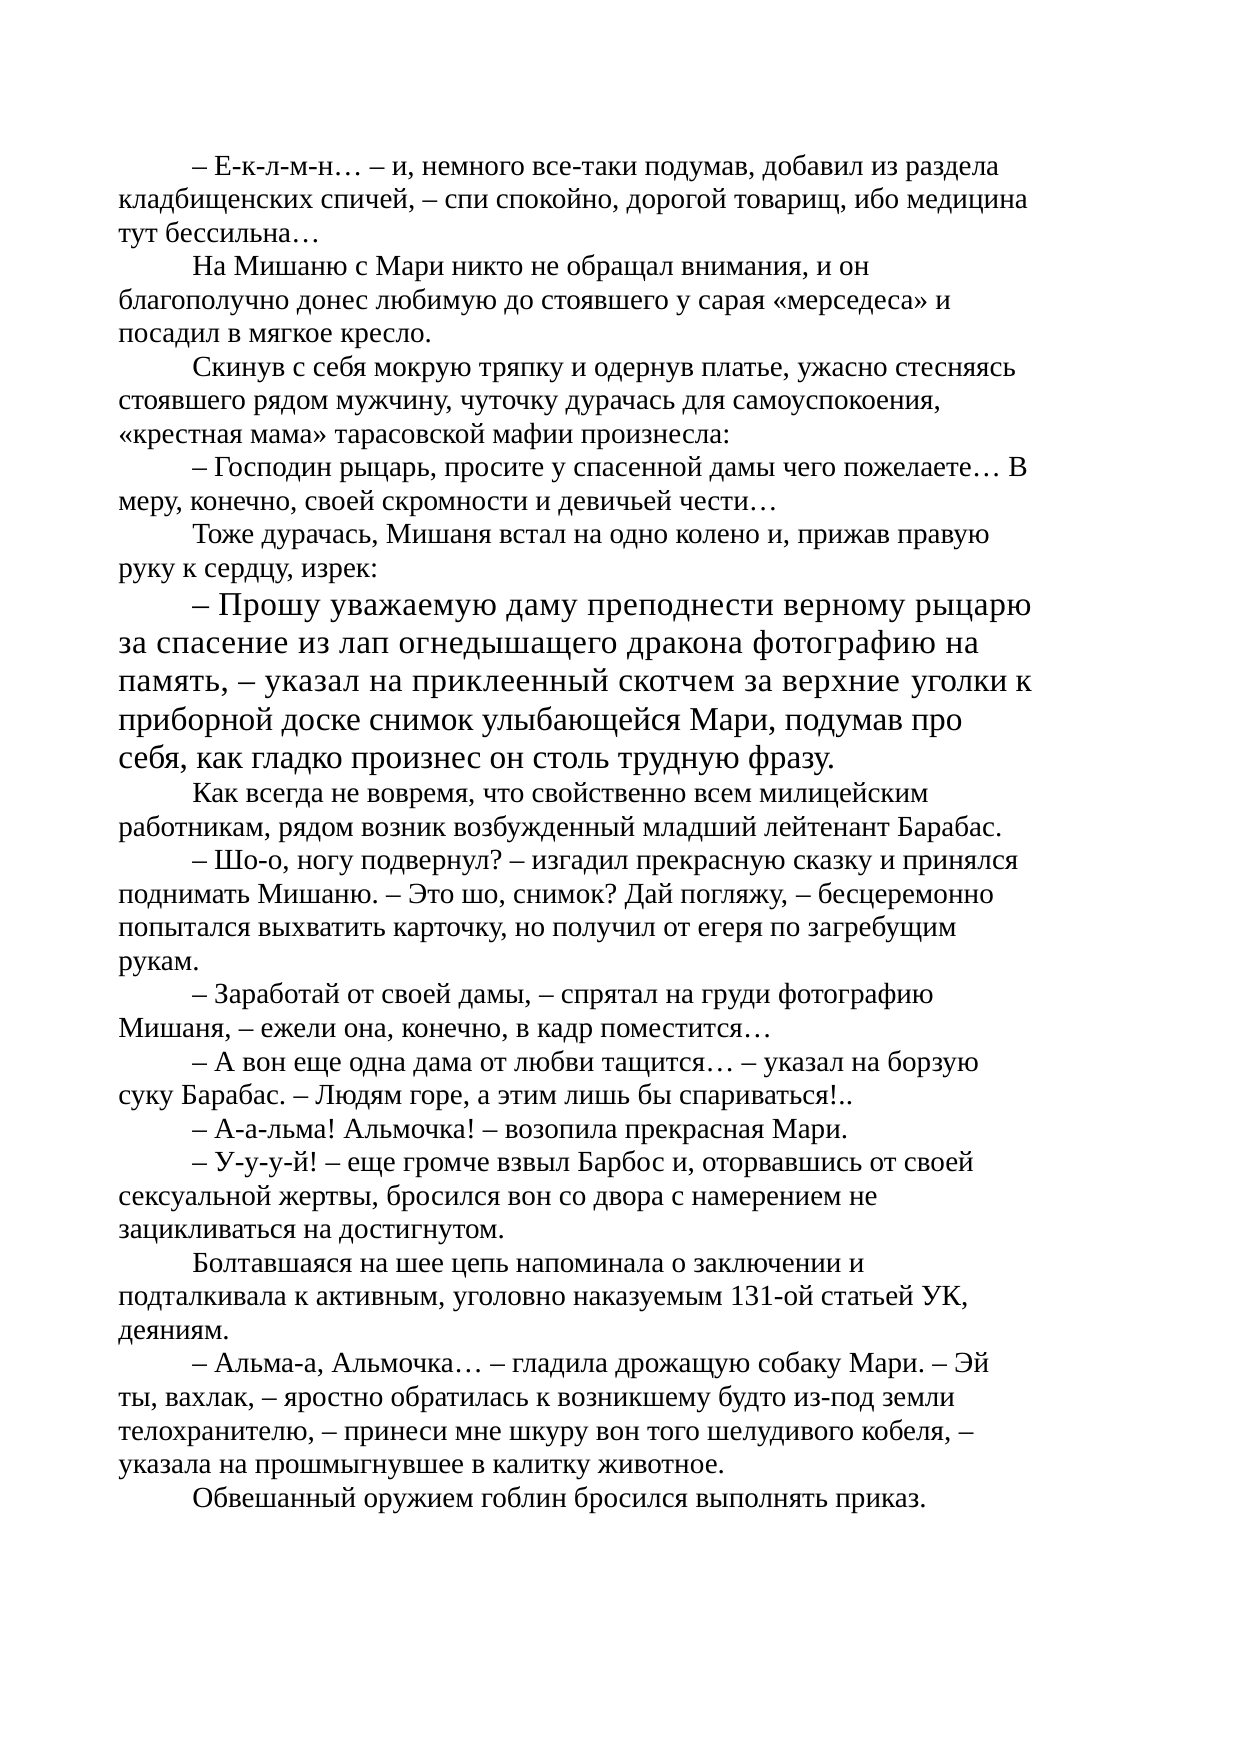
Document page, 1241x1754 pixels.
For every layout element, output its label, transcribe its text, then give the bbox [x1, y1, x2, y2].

text – А-а-льма! Альмочка! – возопила прекрасная Мари. [118, 1111, 1033, 1144]
text Обвешанный оружием гоблин бросился выполнять приказ. [118, 1480, 1033, 1513]
text – Альма-а, Альмочка… – гладила дрожащую собаку Мари. – Эй ты, вахлак, – яростно обратилась к возникшему будто из-под земли телохранителю, – принеси мне шкуру вон того шелудивого кобеля, – указала на прошмыгнувшее в калитку животное. [118, 1346, 1033, 1480]
text На Мишаню с Мари никто не обращал внимания, и он благополучно донес любимую до стоявшего у сарая «мерседеса» и посадил в мягкое кресло. [118, 248, 1033, 349]
text Болтавшаяся на шее цепь напоминала о заключении и подталкивала к активным, уголовно наказуемым 131-ой статьей УК, деяниям. [118, 1245, 1033, 1346]
text – У-у-у-й! – еще громче взвыл Барбос и, оторвавшись от своей сексуальной жертвы, бросился вон со двора с намерением не зацикливаться на достигнутом. [118, 1144, 1033, 1245]
text Скинув с себя мокрую тряпку и одернув платье, ужасно стесняясь стоявшего рядом мужчину, чуточку дурачась для самоуспокоения, «крестная мама» тарасовской мафии произнесла: [118, 349, 1033, 449]
text – Заработай от своей дамы, – спрятал на груди фотографию Мишаня, – ежели она, конечно, в кадр поместится… [118, 977, 1033, 1044]
text Как всегда не вовремя, что свойственно всем милицейским работникам, рядом возник возбужденный младший лейтенант Барабас. [118, 775, 1033, 842]
text – Шо-о, ногу подвернул? – изгадил прекрасную сказку и принялся поднимать Мишаню. – Это шо, снимок? Дай погляжу, – бесцеремонно попытался выхватить карточку, но получил от егеря по загребущим рукам. [118, 842, 1033, 977]
text – Е-к-л-м-н… – и, немного все-таки подумав, добавил из раздела кладбищенских спичей, – спи спокойно, дорогой товарищ, ибо медицина тут бессильна… [118, 148, 1033, 248]
text Тоже дурачась, Мишаня встал на одно колено и, прижав правую руку к сердцу, изрек: [118, 517, 1033, 584]
text – Прошу уважаемую даму преподнести верному рыцарю за спасение из лап огнедышащего дракона фотографию на память, – указал на приклеенный скотчем за верхние уголки к приборной доске снимок улыбающейся Мари, подумав про себя, как гладко произнес он столь трудную фразу. [118, 584, 1033, 775]
text – Господин рыцарь, просите у спасенной дамы чего пожелаете… В меру, конечно, своей скромности и девичьей чести… [118, 449, 1033, 517]
text – А вон еще одна дама от любви тащится… – указал на борзую суку Барабас. – Людям горе, а этим лишь бы спариваться!.. [118, 1044, 1033, 1111]
